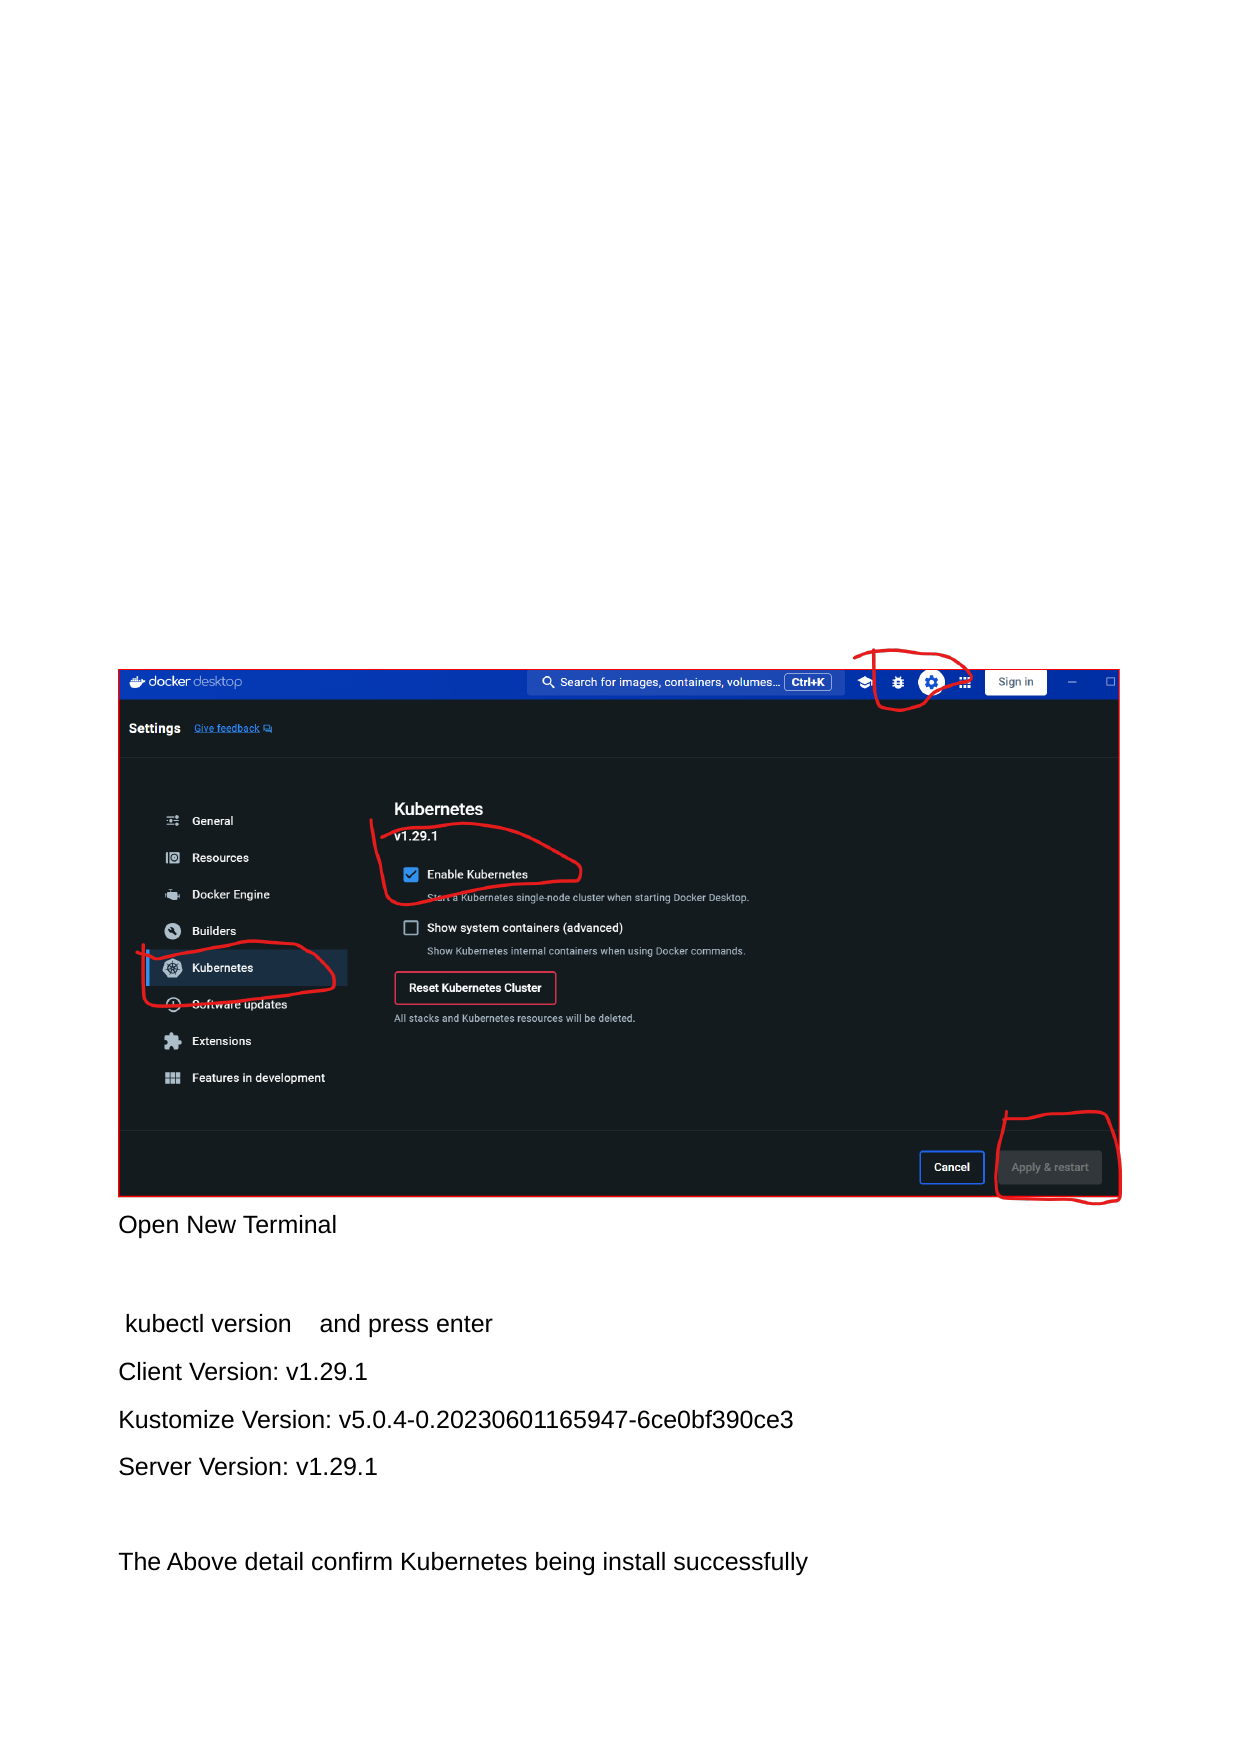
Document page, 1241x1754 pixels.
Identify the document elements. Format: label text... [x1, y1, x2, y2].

text Client Version: v1.29.1 [118, 1357, 1122, 1386]
picture [118, 647, 1123, 1206]
text Open New Terminal kubectl version and press enter [118, 1206, 1122, 1338]
text The Above detail confirm Kubernetes being install successfully [118, 1547, 1122, 1576]
text Kustomize Version: v5.0.4-0.20230601165947-6ce0bf390ce3 [118, 1404, 1122, 1433]
text Server Version: v1.29.1 [118, 1452, 1122, 1481]
